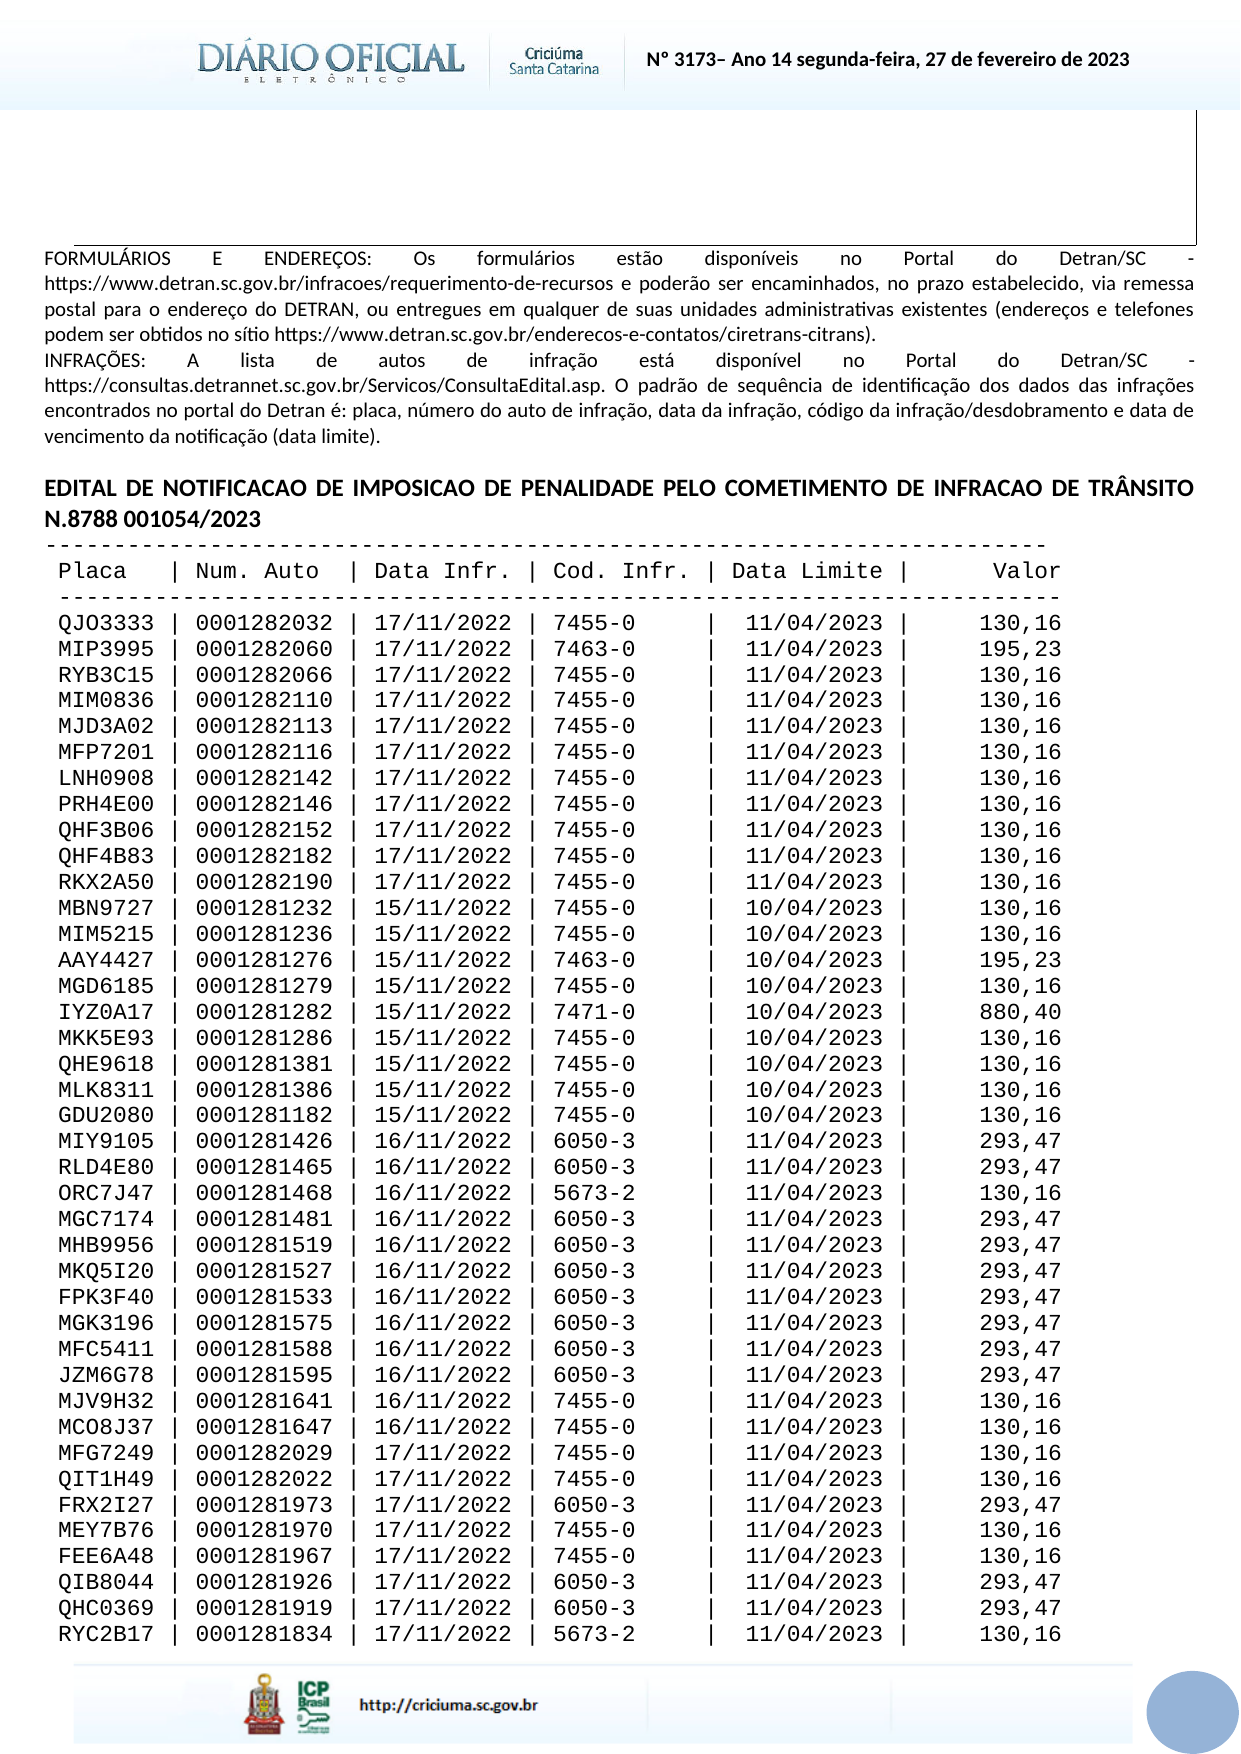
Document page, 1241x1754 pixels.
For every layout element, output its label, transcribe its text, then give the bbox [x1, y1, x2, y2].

text AAY4427 | 0001281276 | 15/11/2022 | 7463-0 | 10/04/2023 | 195,23 [44, 948, 1196, 974]
text MIM5215 | 0001281236 | 15/11/2022 | 7455-0 | 10/04/2023 | 130,16 [44, 922, 1196, 948]
text QHF4B83 | 0001282182 | 17/11/2022 | 7455-0 | 11/04/2023 | 130,16 [44, 844, 1196, 870]
text MGC7174 | 0001281481 | 16/11/2022 | 6050-3 | 11/04/2023 | 293,47 [44, 1208, 1196, 1233]
text GDU2080 | 0001281182 | 15/11/2022 | 7455-0 | 10/04/2023 | 130,16 [44, 1104, 1196, 1130]
text MLK8311 | 0001281386 | 15/11/2022 | 7455-0 | 10/04/2023 | 130,16 [44, 1078, 1196, 1104]
text QIB8044 | 0001281926 | 17/11/2022 | 6050-3 | 11/04/2023 | 293,47 [44, 1571, 1196, 1597]
text QHE9618 | 0001281381 | 15/11/2022 | 7455-0 | 10/04/2023 | 130,16 [44, 1052, 1196, 1078]
text RLD4E80 | 0001281465 | 16/11/2022 | 6050-3 | 11/04/2023 | 293,47 [44, 1156, 1196, 1182]
text QHF3B06 | 0001282152 | 17/11/2022 | 7455-0 | 11/04/2023 | 130,16 [44, 818, 1196, 844]
text MHB9956 | 0001281519 | 16/11/2022 | 6050-3 | 11/04/2023 | 293,47 [44, 1233, 1196, 1259]
text MFC5411 | 0001281588 | 16/11/2022 | 6050-3 | 11/04/2023 | 293,47 [44, 1337, 1196, 1363]
text IYZ0A17 | 0001281282 | 15/11/2022 | 7471-0 | 10/04/2023 | 880,40 [44, 1000, 1196, 1026]
text JZM6G78 | 0001281595 | 16/11/2022 | 6050-3 | 11/04/2023 | 293,47 [44, 1363, 1196, 1389]
text MFP7201 | 0001282116 | 17/11/2022 | 7455-0 | 11/04/2023 | 130,16 [44, 741, 1196, 767]
text MIY9105 | 0001281426 | 16/11/2022 | 6050-3 | 11/04/2023 | 293,47 [44, 1130, 1196, 1156]
text QJO3333 | 0001282032 | 17/11/2022 | 7455-0 | 11/04/2023 | 130,16 [44, 611, 1196, 637]
text MIP3995 | 0001282060 | 17/11/2022 | 7463-0 | 11/04/2023 | 195,23 [44, 637, 1196, 663]
text MJV9H32 | 0001281641 | 16/11/2022 | 7455-0 | 11/04/2023 | 130,16 [44, 1389, 1196, 1415]
text LNH0908 | 0001282142 | 17/11/2022 | 7455-0 | 11/04/2023 | 130,16 [44, 767, 1196, 793]
text FORMULÁRIOS E ENDEREÇOS: Os formulários estão disponíveis no Portal do Detran/SC - https://www.detran.sc.gov.br/infracoes/requerimento-de-recursos e poderão ser encaminhados, no prazo estabelecido, via remessa postal para o endereço do DETRAN, ou entregues em qualquer de suas unidades administrativas existentes (endereços e telefones podem ser obtidos no sítio https://www.detran.sc.gov.br/enderecos-e-contatos/ciretrans-citrans). [44, 245, 1196, 347]
text ------------------------------------------------------------------------- [44, 585, 1196, 611]
text MCO8J37 | 0001281647 | 16/11/2022 | 7455-0 | 11/04/2023 | 130,16 [44, 1415, 1196, 1441]
text MEY7B76 | 0001281970 | 17/11/2022 | 7455-0 | 11/04/2023 | 130,16 [44, 1519, 1196, 1545]
text QHC0369 | 0001281919 | 17/11/2022 | 6050-3 | 11/04/2023 | 293,47 [44, 1597, 1196, 1623]
text QIT1H49 | 0001282022 | 17/11/2022 | 7455-0 | 11/04/2023 | 130,16 [44, 1467, 1196, 1493]
text FPK3F40 | 0001281533 | 16/11/2022 | 6050-3 | 11/04/2023 | 293,47 [44, 1285, 1196, 1311]
text MGK3196 | 0001281575 | 16/11/2022 | 6050-3 | 11/04/2023 | 293,47 [44, 1311, 1196, 1337]
text RYB3C15 | 0001282066 | 17/11/2022 | 7455-0 | 11/04/2023 | 130,16 [44, 663, 1196, 689]
text MBN9727 | 0001281232 | 15/11/2022 | 7455-0 | 10/04/2023 | 130,16 [44, 896, 1196, 922]
text FRX2I27 | 0001281973 | 17/11/2022 | 6050-3 | 11/04/2023 | 293,47 [44, 1493, 1196, 1519]
text PRH4E00 | 0001282146 | 17/11/2022 | 7455-0 | 11/04/2023 | 130,16 [44, 793, 1196, 818]
text MGD6185 | 0001281279 | 15/11/2022 | 7455-0 | 10/04/2023 | 130,16 [44, 974, 1196, 1000]
text Placa | Num. Auto | Data Infr. | Cod. Infr. | Data Limite | Valor [44, 559, 1196, 585]
text ------------------------------------------------------------------------- [44, 533, 1196, 559]
text MKQ5I20 | 0001281527 | 16/11/2022 | 6050-3 | 11/04/2023 | 293,47 [44, 1259, 1196, 1285]
text INFRAÇÕES: A lista de autos de infração está disponível no Portal do Detran/SC - https://consultas.detrannet.sc.gov.br/Servicos/ConsultaEdital.asp. O padrão de sequência de identificação dos dados das infrações encontrados no portal do Detran é: placa, número do auto de infração, data da infração, código da infração/desdobramento e data de vencimento da notificação (data limite). [44, 347, 1196, 448]
text MJD3A02 | 0001282113 | 17/11/2022 | 7455-0 | 11/04/2023 | 130,16 [44, 715, 1196, 741]
text EDITAL DE NOTIFICACAO DE IMPOSICAO DE PENALIDADE PELO COMETIMENTO DE INFRACAO DE TRÂNSITO N.8788 001054/2023 [44, 472, 1196, 533]
text FEE6A48 | 0001281967 | 17/11/2022 | 7455-0 | 11/04/2023 | 130,16 [44, 1545, 1196, 1571]
text MFG7249 | 0001282029 | 17/11/2022 | 7455-0 | 11/04/2023 | 130,16 [44, 1441, 1196, 1467]
text MIM0836 | 0001282110 | 17/11/2022 | 7455-0 | 11/04/2023 | 130,16 [44, 689, 1196, 715]
text ORC7J47 | 0001281468 | 16/11/2022 | 5673-2 | 11/04/2023 | 130,16 [44, 1182, 1196, 1208]
text MKK5E93 | 0001281286 | 15/11/2022 | 7455-0 | 10/04/2023 | 130,16 [44, 1026, 1196, 1052]
text RKX2A50 | 0001282190 | 17/11/2022 | 7455-0 | 11/04/2023 | 130,16 [44, 870, 1196, 896]
text RYC2B17 | 0001281834 | 17/11/2022 | 5673-2 | 11/04/2023 | 130,16 [44, 1623, 1196, 1648]
